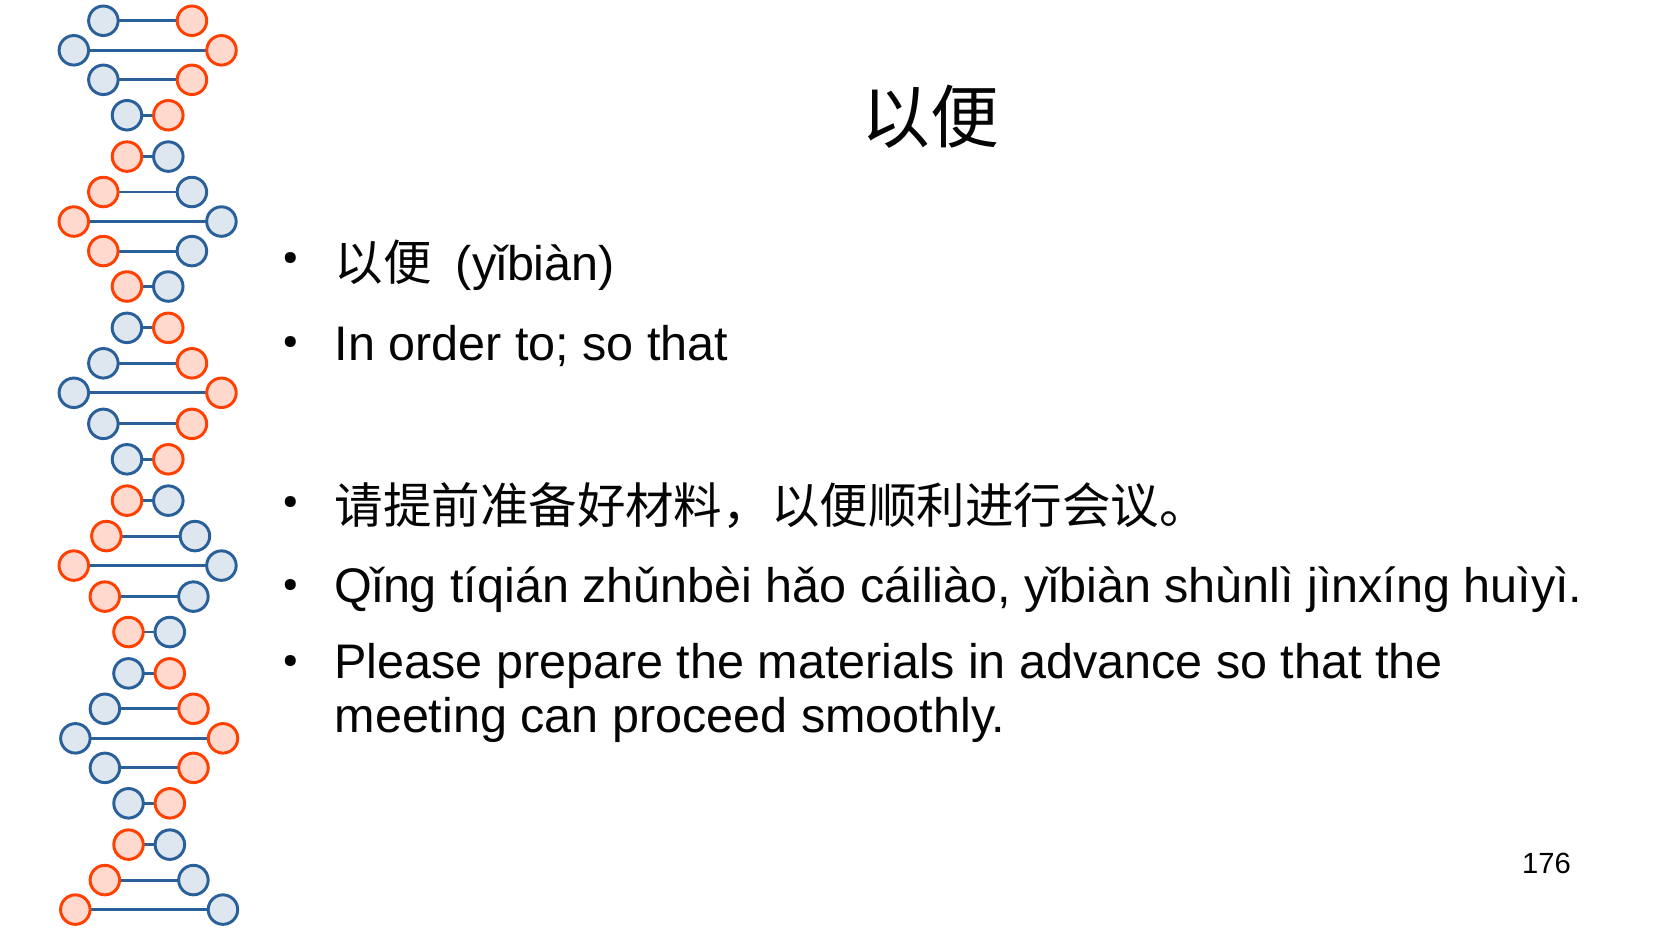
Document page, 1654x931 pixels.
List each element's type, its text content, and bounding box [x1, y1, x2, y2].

title 以便 [265, 35, 1595, 189]
list 以便 (yǐbiàn) In order to; so that 请提前准备好材料，以便顺利进行会议。 Qǐng tíqián zhǔnbèi hǎo cáiliào, yǐbiàn shùnlì jìnxíng huìyì. Please prepare the materials in advance so that the meeting can proceed smoothly. [265, 224, 1595, 764]
